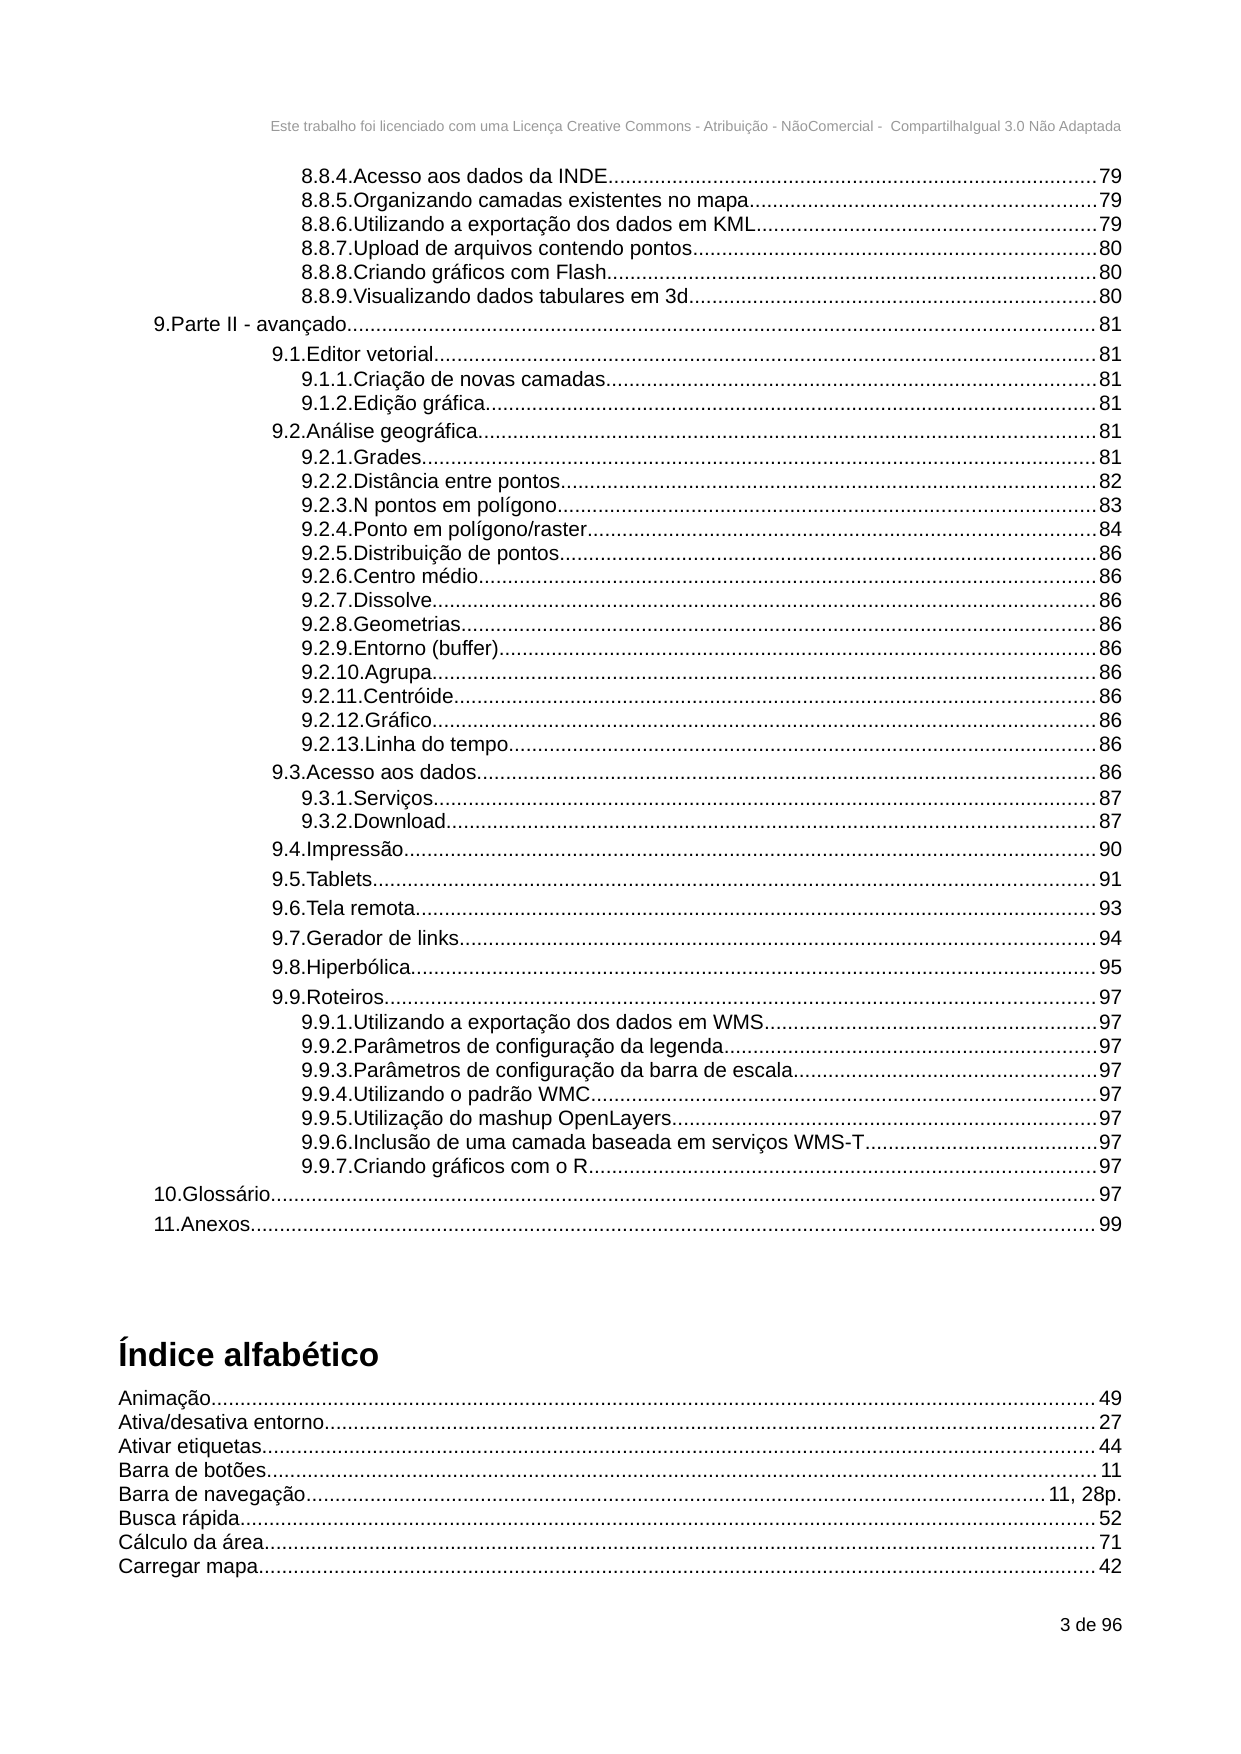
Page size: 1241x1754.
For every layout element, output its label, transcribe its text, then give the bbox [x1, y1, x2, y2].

text 9.6.Tela remota 93 [266, 892, 1122, 922]
subtitle Índice alfabético [118, 1335, 1122, 1373]
text 9.2.Análise geográfica 81 [266, 415, 1122, 444]
text 9.2.5.Distribuição de pontos 86 [295, 540, 1122, 564]
text 9.2.11.Centróide 86 [295, 684, 1122, 708]
text 9.2.6.Centro médio 86 [295, 564, 1122, 588]
text 9.8.Hiperbólica 95 [266, 951, 1122, 981]
text Cálculo da área 71 [118, 1530, 1122, 1554]
text 8.8.7.Upload de arquivos contendo pontos 80 [295, 236, 1122, 260]
text 9.7.Gerador de links 94 [266, 922, 1122, 951]
text 9.2.7.Dissolve 86 [295, 588, 1122, 612]
text 10.Glossário 97 [118, 1178, 1122, 1207]
text 9.2.3.N pontos em polígono 83 [295, 492, 1122, 516]
text 9.2.4.Ponto em polígono/raster 84 [295, 516, 1122, 540]
text 9.2.12.Gráfico 86 [295, 708, 1122, 732]
text 8.8.4.Acesso aos dados da INDE 79 [295, 164, 1122, 188]
text Busca rápida 52 [118, 1506, 1122, 1530]
text 9.5.Tablets 91 [266, 863, 1122, 892]
text Animação 49 [118, 1386, 1122, 1410]
text 9.1.1.Criação de novas camadas 81 [295, 367, 1122, 391]
text Barra de navegação 11, 28p. [118, 1482, 1122, 1506]
text 9.1.2.Edição gráfica 81 [295, 391, 1122, 415]
text 8.8.9.Visualizando dados tabulares em 3d 80 [295, 284, 1122, 308]
text 9.3.Acesso aos dados 86 [266, 756, 1122, 785]
text 9.2.8.Geometrias 86 [295, 612, 1122, 636]
text 9.9.1.Utilizando a exportação dos dados em WMS 97 [295, 1010, 1122, 1034]
text Ativa/desativa entorno 27 [118, 1410, 1122, 1434]
text 8.8.8.Criando gráficos com Flash 80 [295, 260, 1122, 284]
text 9.9.4.Utilizando o padrão WMC 97 [295, 1082, 1122, 1106]
text 9.9.7.Criando gráficos com o R 97 [295, 1154, 1122, 1178]
text Carregar mapa 42 [118, 1554, 1122, 1578]
text 9.2.10.Agrupa 86 [295, 660, 1122, 684]
text 9.9.2.Parâmetros de configuração da legenda 97 [295, 1034, 1122, 1058]
text 9.9.3.Parâmetros de configuração da barra de escala 97 [295, 1058, 1122, 1082]
text 9.2.1.Grades 81 [295, 444, 1122, 468]
text 9.9.Roteiros 97 [266, 981, 1122, 1010]
text 9.3.1.Serviços 87 [295, 785, 1122, 809]
text 9.4.Impressão 90 [266, 833, 1122, 863]
text Ativar etiquetas 44 [118, 1434, 1122, 1458]
text 9.Parte II - avançado 81 [118, 308, 1122, 338]
text 9.2.2.Distância entre pontos 82 [295, 468, 1122, 492]
text 9.9.5.Utilização do mashup OpenLayers 97 [295, 1106, 1122, 1130]
text 8.8.5.Organizando camadas existentes no mapa 79 [295, 188, 1122, 212]
text 9.1.Editor vetorial 81 [266, 338, 1122, 367]
text Barra de botões 11 [118, 1458, 1122, 1482]
text 9.9.6.Inclusão de uma camada baseada em serviços WMS-T 97 [295, 1130, 1122, 1154]
text 9.2.9.Entorno (buffer) 86 [295, 636, 1122, 660]
text 8.8.6.Utilizando a exportação dos dados em KML 79 [295, 212, 1122, 236]
text 11.Anexos 99 [118, 1207, 1122, 1237]
text 9.2.13.Linha do tempo 86 [295, 732, 1122, 756]
text 9.3.2.Download 87 [295, 809, 1122, 833]
